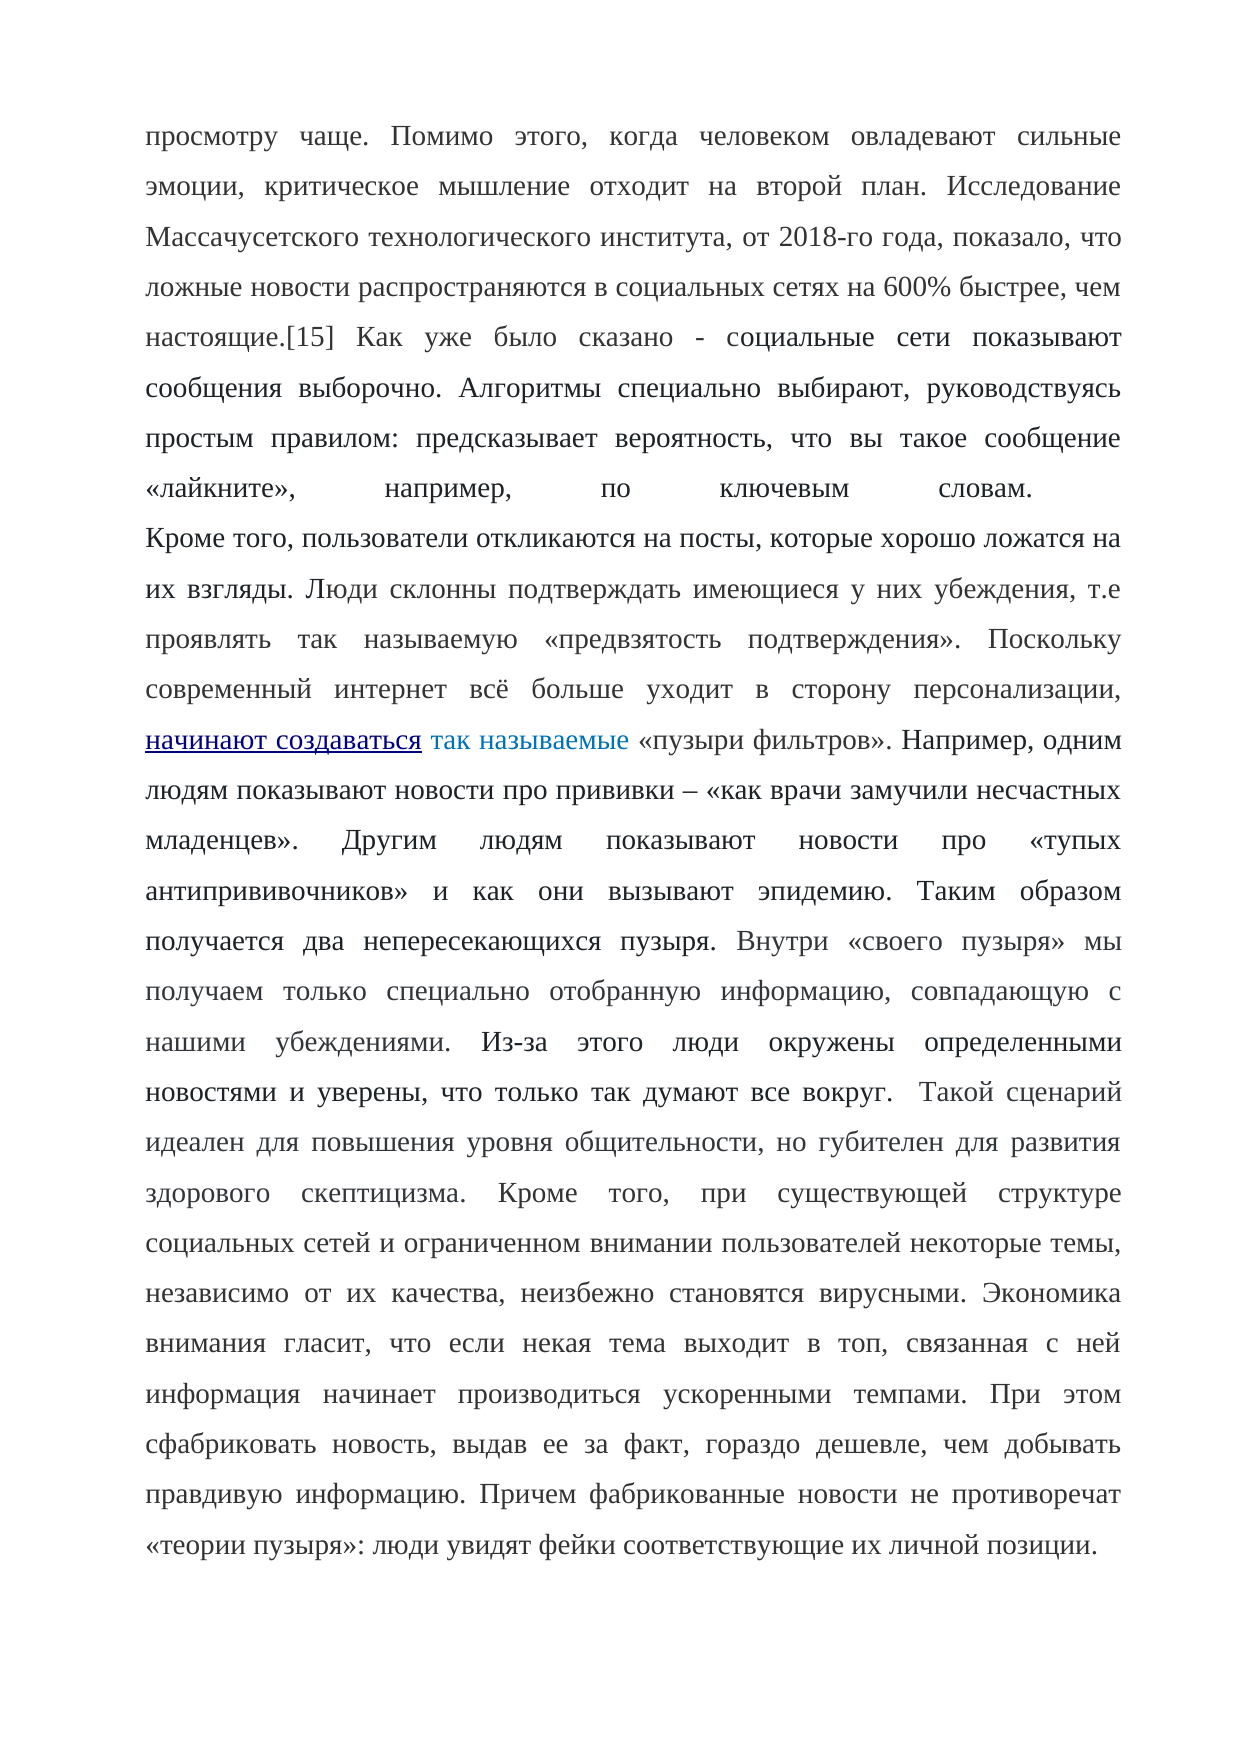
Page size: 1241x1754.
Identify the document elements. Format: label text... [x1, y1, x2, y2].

list просмотру чаще. Помимо этого, когда человеком овладевают сильные эмоции, критическое мышление отходит на второй план. Исследование Массачусетского технологического института, от 2018-го года, показало, что ложные новости распространяются в социальных сетях на 600% быстрее, чем настоящие.[15] Как уже было сказано - социальные сети показывают сообщения выборочно. Алгоритмы специально выбирают, руководствуясь простым правилом: предсказывает вероятность, что вы такое сообщение «лайкните», например, по ключевым словам. Кроме того, пользователи откликаются на посты, которые хорошо ложатся на их взгляды. Люди склонны подтверждать имеющиеся у них убеждения, т.е проявлять так называемую «предвзятость подтверждения». Поскольку современный интернет всё больше уходит в сторону персонализации, начинают создаваться так называемые «пузыри фильтров». Например, одним людям показывают новости про прививки – «как врачи замучили несчастных младенцев». Другим людям показывают новости про «тупых антипрививочников» и как они вызывают эпидемию. Таким образом получается два непересекающихся пузыря. Внутри «своего пузыря» мы получаем только специально отобранную информацию, совпадающую с нашими убеждениями. Из-за этого люди окружены определенными новостями и уверены, что только так думают все вокруг. Такой сценарий идеален для повышения уровня общительности, но губителен для развития здорового скептицизма. Кроме того, при существующей структуре социальных сетей и ограниченном внимании пользователей некоторые темы, независимо от их качества, неизбежно становятся вирусными. Экономика внимания гласит, что если некая тема выходит в топ, связанная с ней информация начинает производиться ускоренными темпами. При этом сфабриковать новость, выдав ее за факт, гораздо дешевле, чем добывать правдивую информацию. Причем фабрикованные новости не противоречат «теории пузыря»: люди увидят фейки соответствующие их личной позиции. [132, 118, 1122, 1560]
